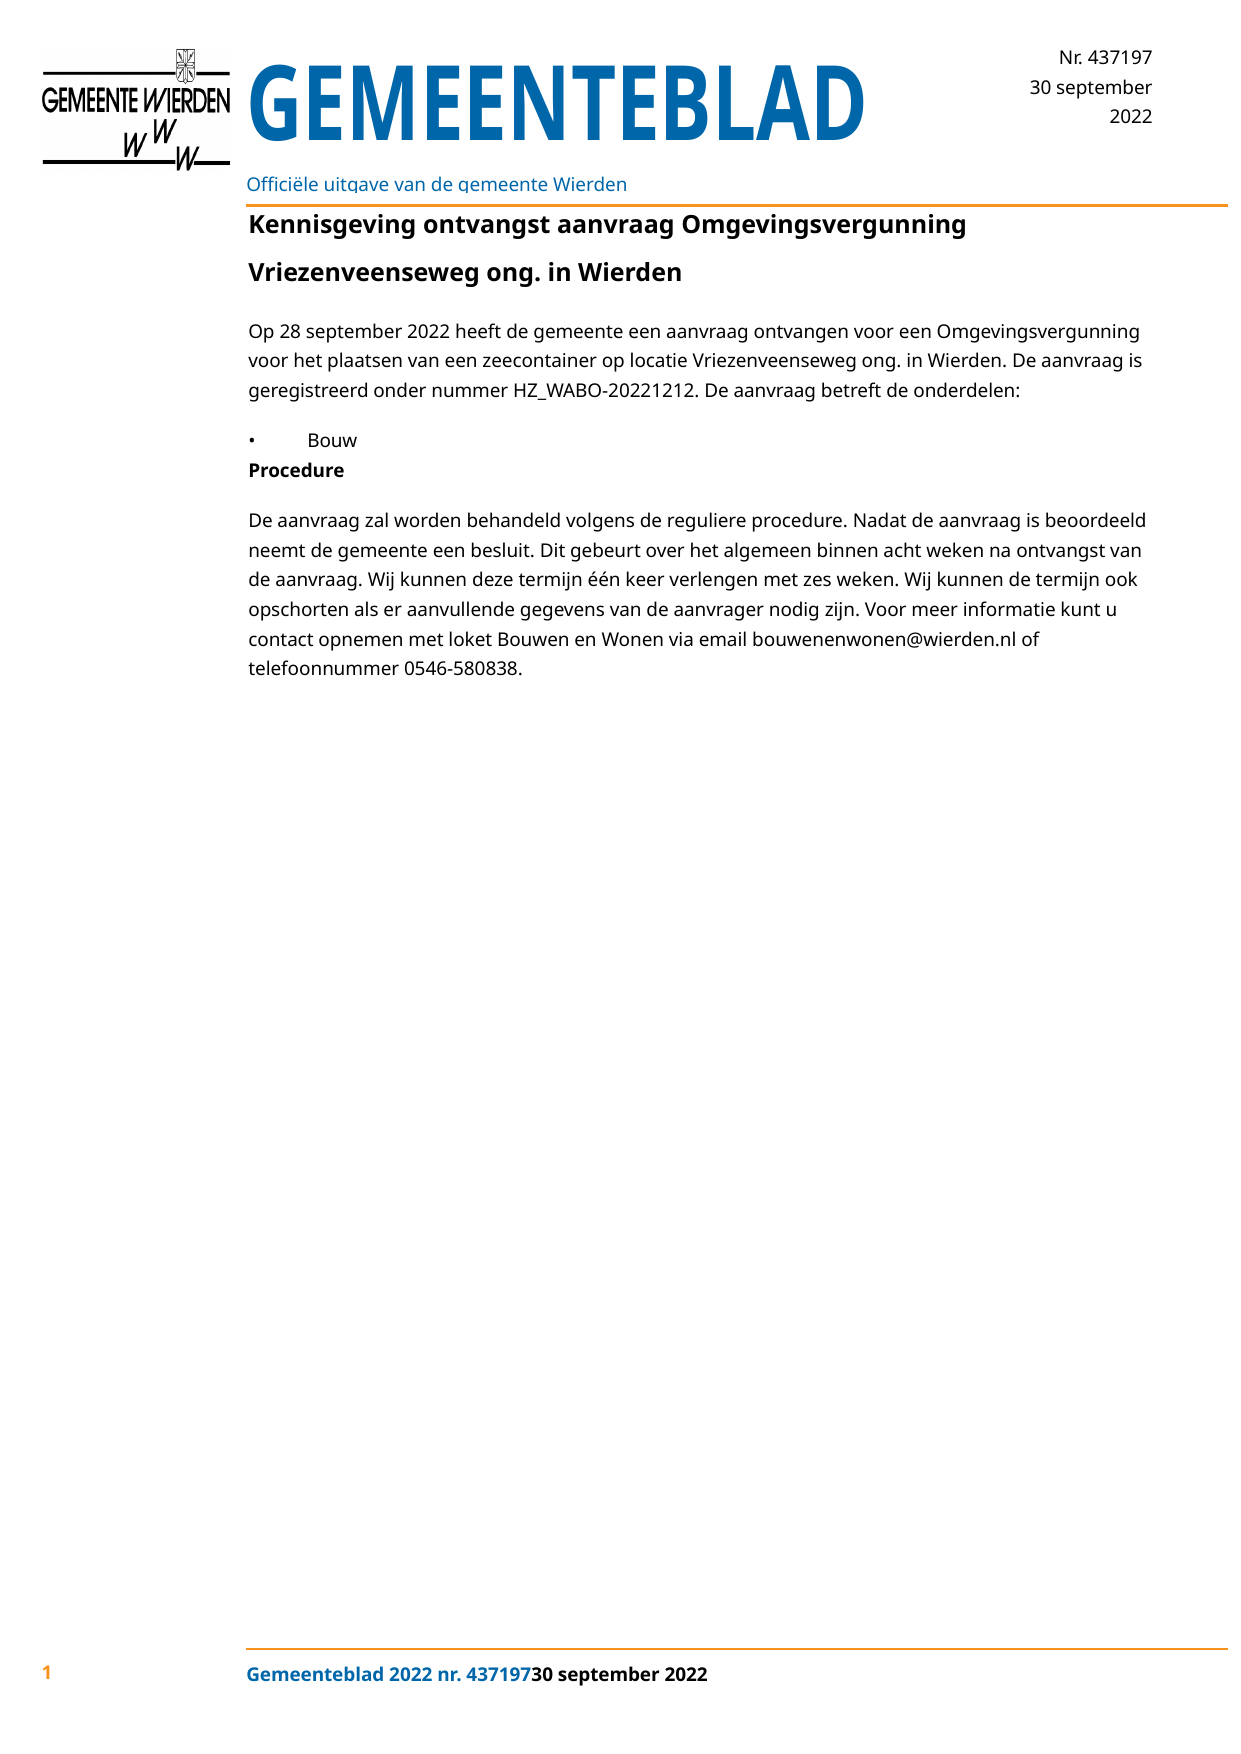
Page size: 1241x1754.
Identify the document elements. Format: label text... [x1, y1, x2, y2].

text De aanvraag zal worden behandeld volgens de reguliere procedure. Nadat de aanvraag is beoordeeld neemt de gemeente een besluit. Dit gebeurt over het algemeen binnen acht weken na ontvangst van de aanvraag. Wij kunnen deze termijn één keer verlengen met zes weken. Wij kunnen de termijn ook opschorten als er aanvullende gegevens van de aanvrager nodig zijn. Voor meer informatie kunt u contact opnemen met loket Bouwen en Wonen via email bouwenenwonen@wierden.nl of telefoonnummer 0546-580838. [248, 507, 1152, 681]
list Bouw [248, 427, 1152, 453]
text Kennisgeving ontvangst aanvraag Omgevingsvergunning Vriezenveenseweg ong. in Wierden [248, 207, 1152, 288]
text Op 28 september 2022 heeft de gemeente een aanvraag ontvangen voor een Omgevingsvergunning voor het plaatsen van een zeecontainer op locatie Vriezenveenseweg ong. in Wierden. De aanvraag is geregistreerd onder nummer HZ_WABO-20221212. De aanvraag betreft de onderdelen: [248, 318, 1152, 403]
text Procedure [248, 457, 1152, 483]
picture [41, 47, 231, 172]
